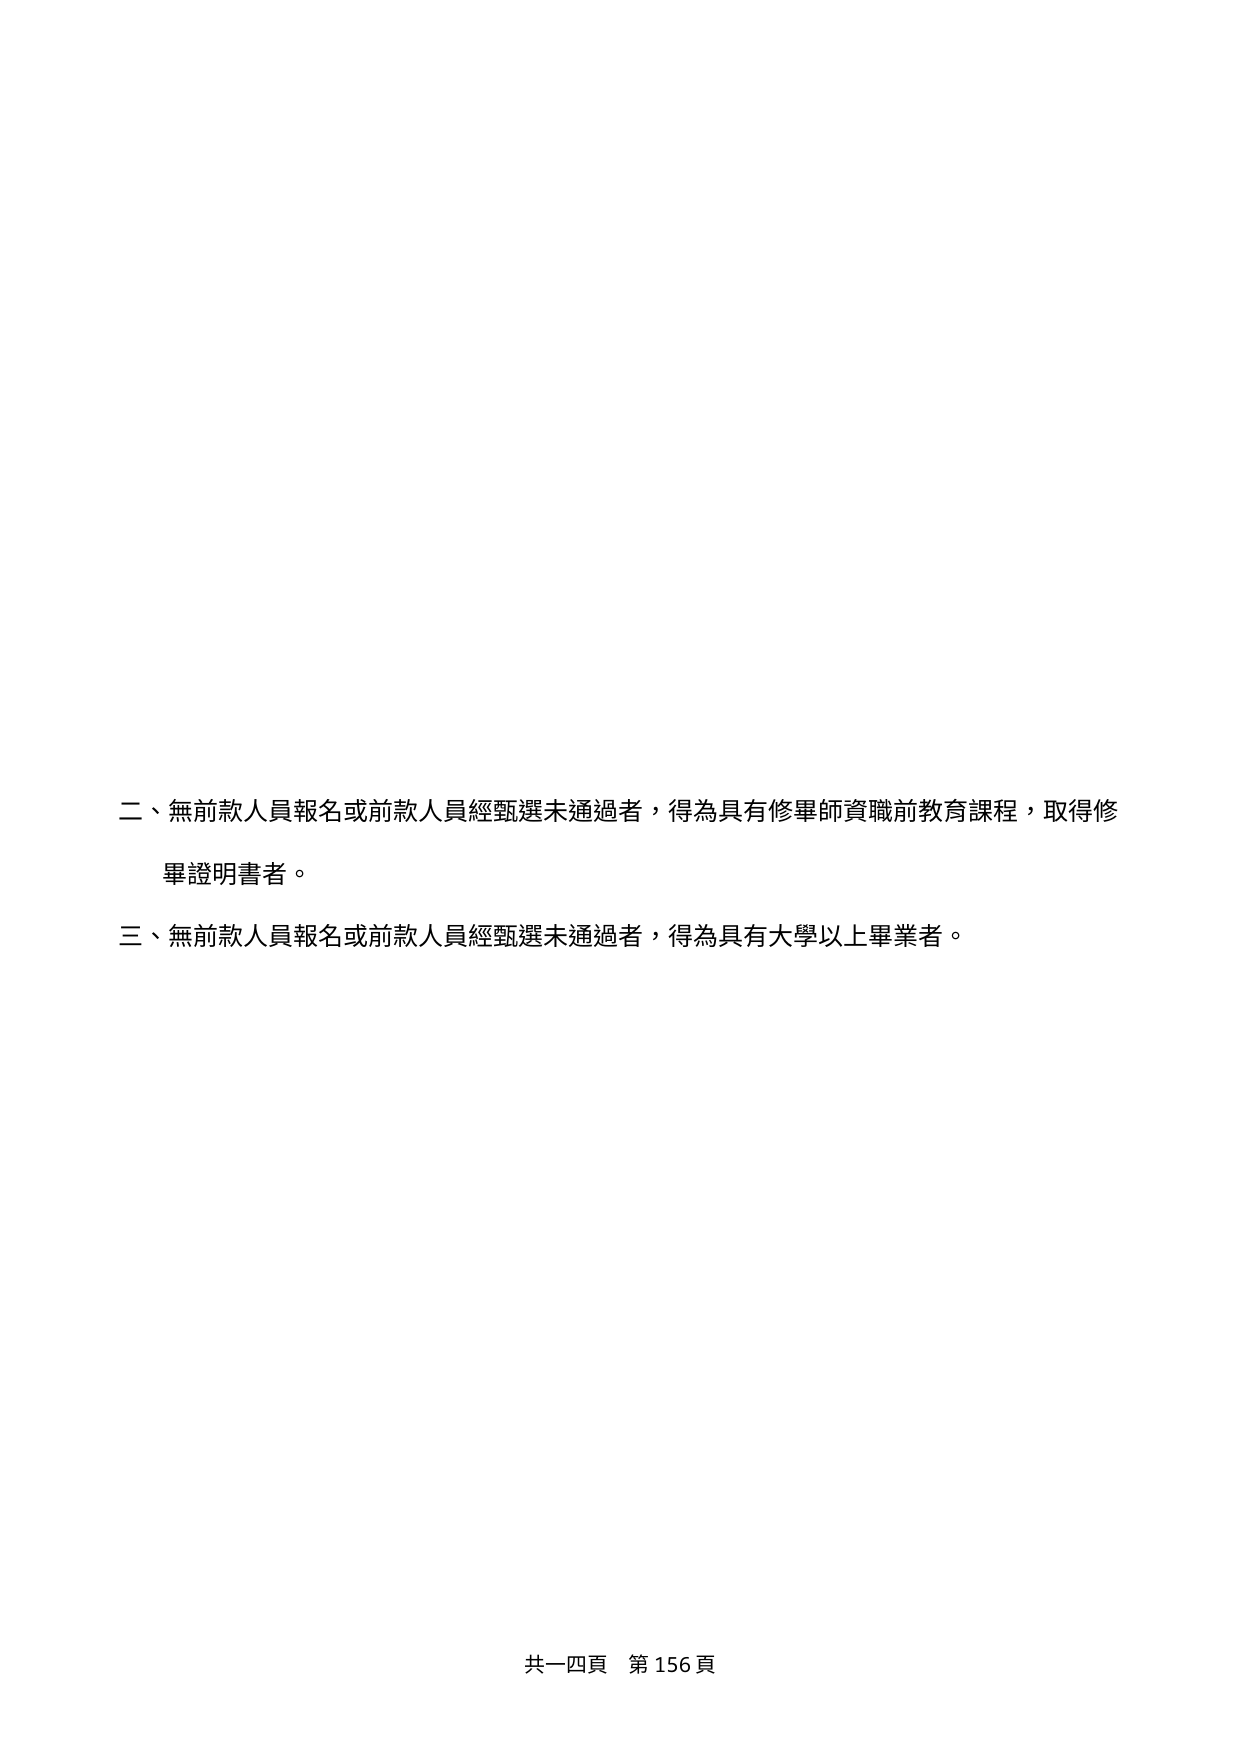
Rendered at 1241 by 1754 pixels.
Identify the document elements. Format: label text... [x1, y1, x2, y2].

text 三、無前款人員報名或前款人員經甄選未通過者，得為具有大學以上畢業者。 [118, 893, 1122, 956]
text 二、無前款人員報名或前款人員經甄選未通過者，得為具有修畢師資職前教育課程，取得修畢證明書者。 [118, 768, 1122, 893]
